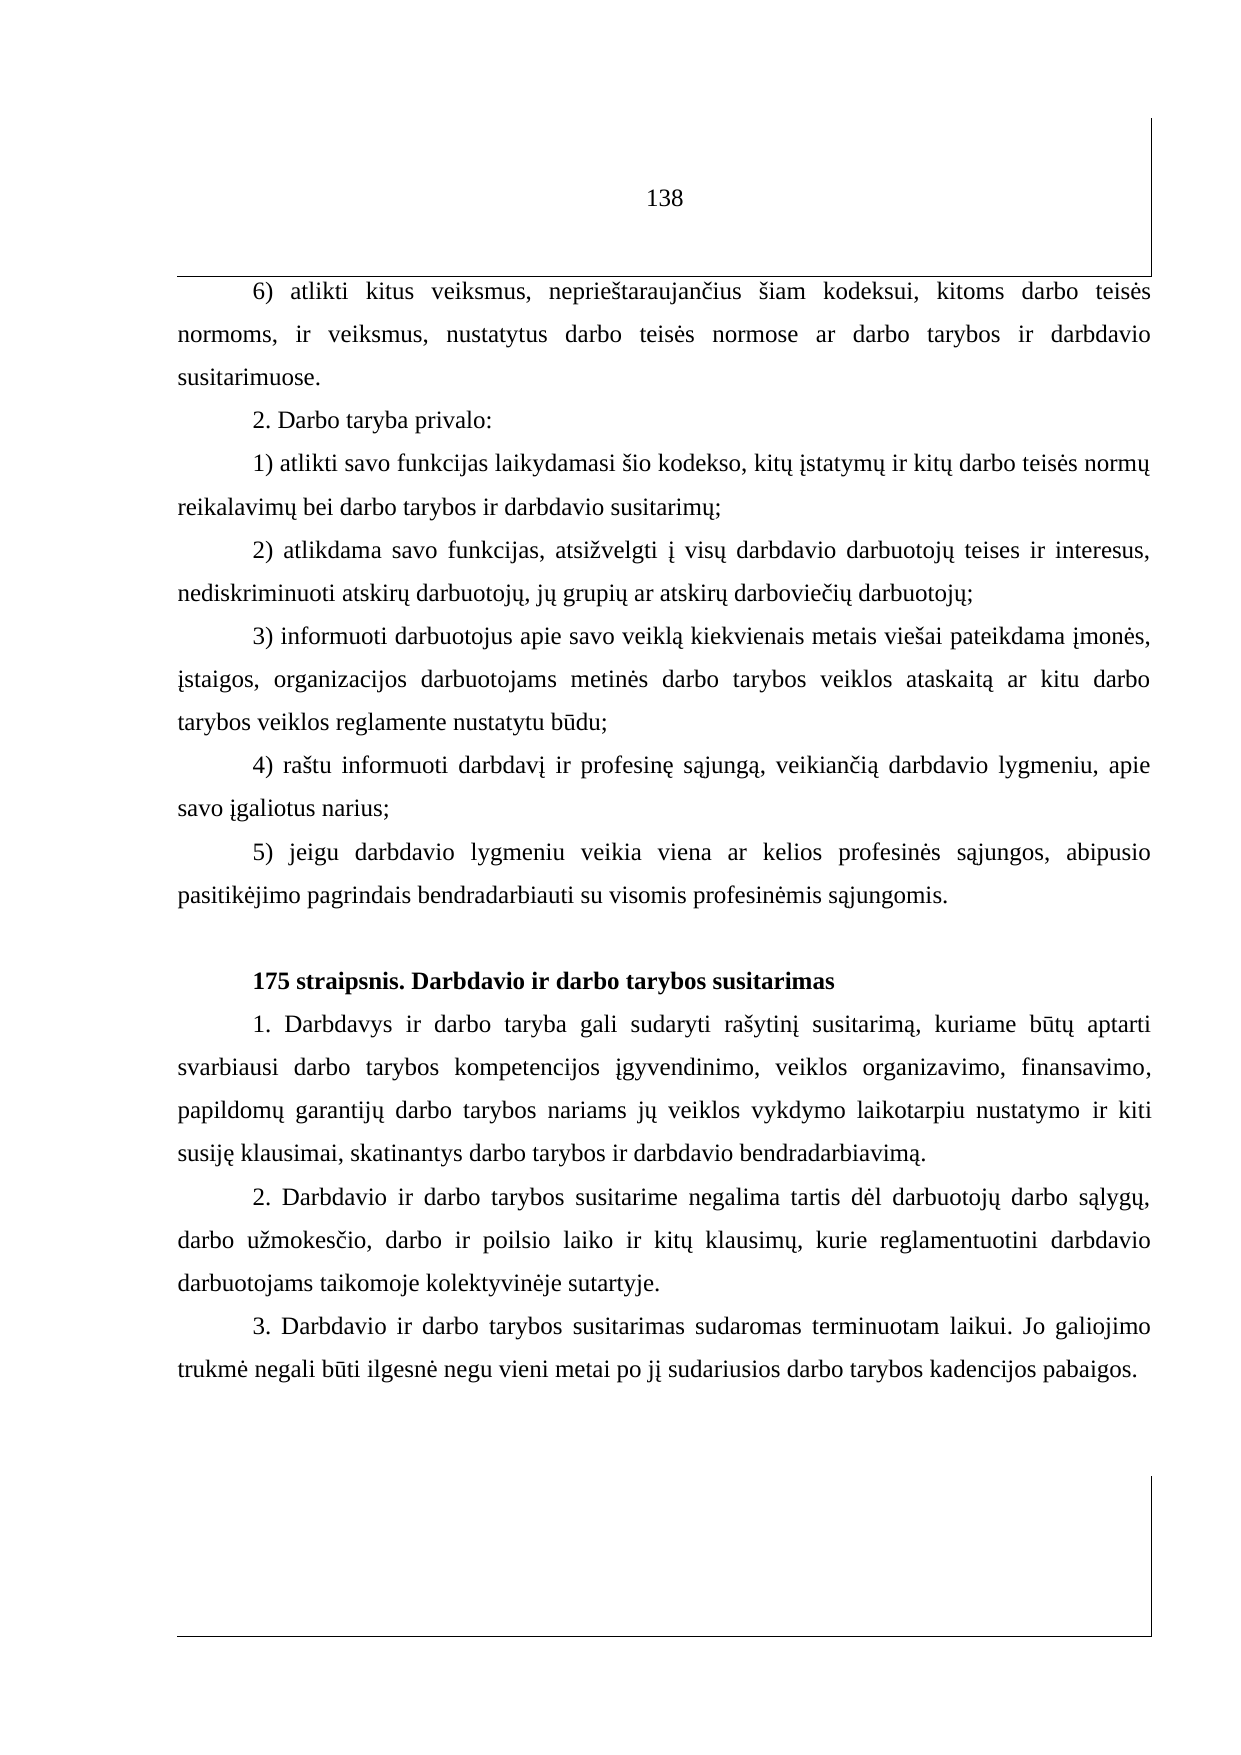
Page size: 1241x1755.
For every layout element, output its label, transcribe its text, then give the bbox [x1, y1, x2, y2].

text 2. Darbo taryba privalo: [177, 405, 1152, 434]
text 3. Darbdavio ir darbo tarybos susitarimas sudaromas terminuotam laikui. Jo galiojimo trukmė negali būti ilgesnė negu vieni metai po jį sudariusios darbo tarybos kadencijos pabaigos. [177, 1311, 1152, 1383]
text 6) atlikti kitus veiksmus, neprieštaraujančius šiam kodeksui, kitoms darbo teisės normoms, ir veiksmus, nustatytus darbo teisės normose ar darbo tarybos ir darbdavio susitarimuose. [177, 276, 1152, 391]
text 3) informuoti darbuotojus apie savo veiklą kiekvienais metais viešai pateikdama įmonės, įstaigos, organizacijos darbuotojams metinės darbo tarybos veiklos ataskaitą ar kitu darbo tarybos veiklos reglamente nustatytu būdu; [177, 621, 1152, 736]
text 2. Darbdavio ir darbo tarybos susitarime negalima tartis dėl darbuotojų darbo sąlygų, darbo užmokesčio, darbo ir poilsio laiko ir kitų klausimų, kurie reglamentuotini darbdavio darbuotojams taikomoje kolektyvinėje sutartyje. [177, 1182, 1152, 1297]
text 1) atlikti savo funkcijas laikydamasi šio kodekso, kitų įstatymų ir kitų darbo teisės normų reikalavimų bei darbo tarybos ir darbdavio susitarimų; [177, 448, 1152, 520]
text 2) atlikdama savo funkcijas, atsižvelgti į visų darbdavio darbuotojų teises ir interesus, nediskriminuoti atskirų darbuotojų, jų grupių ar atskirų darboviečių darbuotojų; [177, 535, 1152, 607]
subtitle 175 straipsnis. Darbdavio ir darbo tarybos susitarimas [177, 966, 1152, 995]
text 5) jeigu darbdavio lygmeniu veikia viena ar kelios profesinės sąjungos, abipusio pasitikėjimo pagrindais bendradarbiauti su visomis profesinėmis sąjungomis. [177, 837, 1152, 908]
text 4) raštu informuoti darbdavį ir profesinę sąjungą, veikiančią darbdavio lygmeniu, apie savo įgaliotus narius; [177, 750, 1152, 822]
text 1. Darbdavys ir darbo taryba gali sudaryti rašytinį susitarimą, kuriame būtų aptarti svarbiausi darbo tarybos kompetencijos įgyvendinimo, veiklos organizavimo, finansavimo, papildomų garantijų darbo tarybos nariams jų veiklos vykdymo laikotarpiu nustatymo ir kiti susiję klausimai, skatinantys darbo tarybos ir darbdavio bendradarbiavimą. [177, 1009, 1152, 1167]
